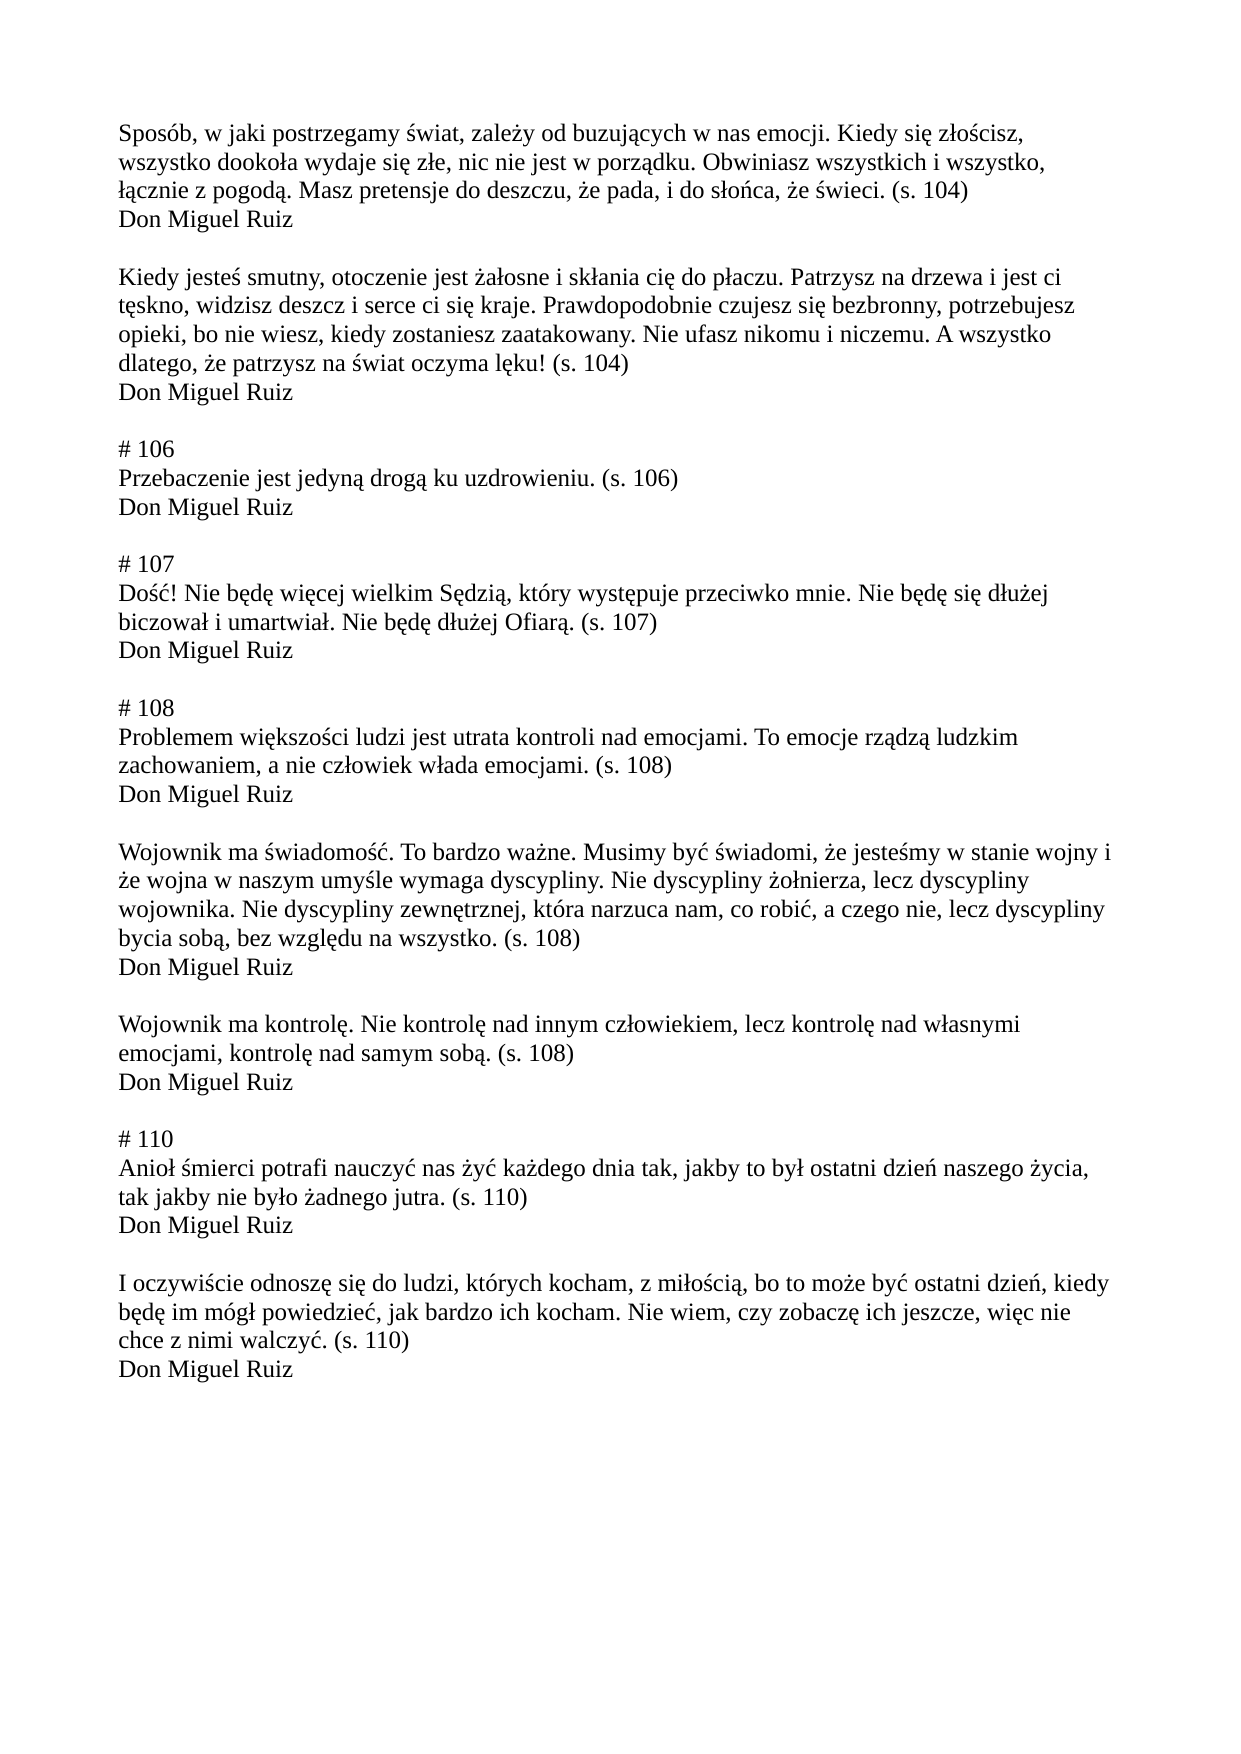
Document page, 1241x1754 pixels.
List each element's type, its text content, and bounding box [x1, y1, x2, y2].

text Wojownik ma kontrolę. Nie kontrolę nad innym człowiekiem, lecz kontrolę nad własnymi emocjami, kontrolę nad samym sobą. (s. 108) [118, 1009, 1122, 1067]
text # 107 [118, 549, 1122, 578]
text Don Miguel Ruiz [118, 1354, 1122, 1383]
text Don Miguel Ruiz [118, 1211, 1122, 1239]
text Don Miguel Ruiz [118, 377, 1122, 406]
text Wojownik ma świadomość. To bardzo ważne. Musimy być świadomi, że jesteśmy w stanie wojny i że wojna w naszym umyśle wymaga dyscypliny. Nie dyscypliny żołnierza, lecz dyscypliny wojownika. Nie dyscypliny zewnętrznej, która narzuca nam, co robić, a czego nie, lecz dyscypliny bycia sobą, bez względu na wszystko. (s. 108) [118, 837, 1122, 952]
text Don Miguel Ruiz [118, 952, 1122, 981]
text Don Miguel Ruiz [118, 1067, 1122, 1096]
text Dość! Nie będę więcej wielkim Sędzią, który występuje przeciwko mnie. Nie będę się dłużej biczował i umartwiał. Nie będę dłużej Ofiarą. (s. 107) [118, 578, 1122, 636]
text # 106 [118, 434, 1122, 463]
text Don Miguel Ruiz [118, 204, 1122, 233]
text # 110 [118, 1124, 1122, 1153]
text Problemem większości ludzi jest utrata kontroli nad emocjami. To emocje rządzą ludzkim zachowaniem, a nie człowiek włada emocjami. (s. 108) [118, 722, 1122, 779]
text Don Miguel Ruiz [118, 779, 1122, 808]
text Kiedy jesteś smutny, otoczenie jest żałosne i skłania cię do płaczu. Patrzysz na drzewa i jest ci tęskno, widzisz deszcz i serce ci się kraje. Prawdopodobnie czujesz się bezbronny, potrzebujesz opieki, bo nie wiesz, kiedy zostaniesz zaatakowany. Nie ufasz nikomu i niczemu. A wszystko dlatego, że patrzysz na świat oczyma lęku! (s. 104) [118, 262, 1122, 377]
text Don Miguel Ruiz [118, 636, 1122, 664]
text Anioł śmierci potrafi nauczyć nas żyć każdego dnia tak, jakby to był ostatni dzień naszego życia, tak jakby nie było żadnego jutra. (s. 110) [118, 1153, 1122, 1211]
text # 108 [118, 693, 1122, 722]
text Don Miguel Ruiz [118, 492, 1122, 521]
text Sposób, w jaki postrzegamy świat, zależy od buzujących w nas emocji. Kiedy się złościsz, wszystko dookoła wydaje się złe, nic nie jest w porządku. Obwiniasz wszystkich i wszystko, łącznie z pogodą. Masz pretensje do deszczu, że pada, i do słońca, że świeci. (s. 104) [118, 118, 1122, 204]
text Przebaczenie jest jedyną drogą ku uzdrowieniu. (s. 106) [118, 463, 1122, 492]
text I oczywiście odnoszę się do ludzi, których kocham, z miłością, bo to może być ostatni dzień, kiedy będę im mógł powiedzieć, jak bardzo ich kocham. Nie wiem, czy zobaczę ich jeszcze, więc nie chce z nimi walczyć. (s. 110) [118, 1268, 1122, 1354]
